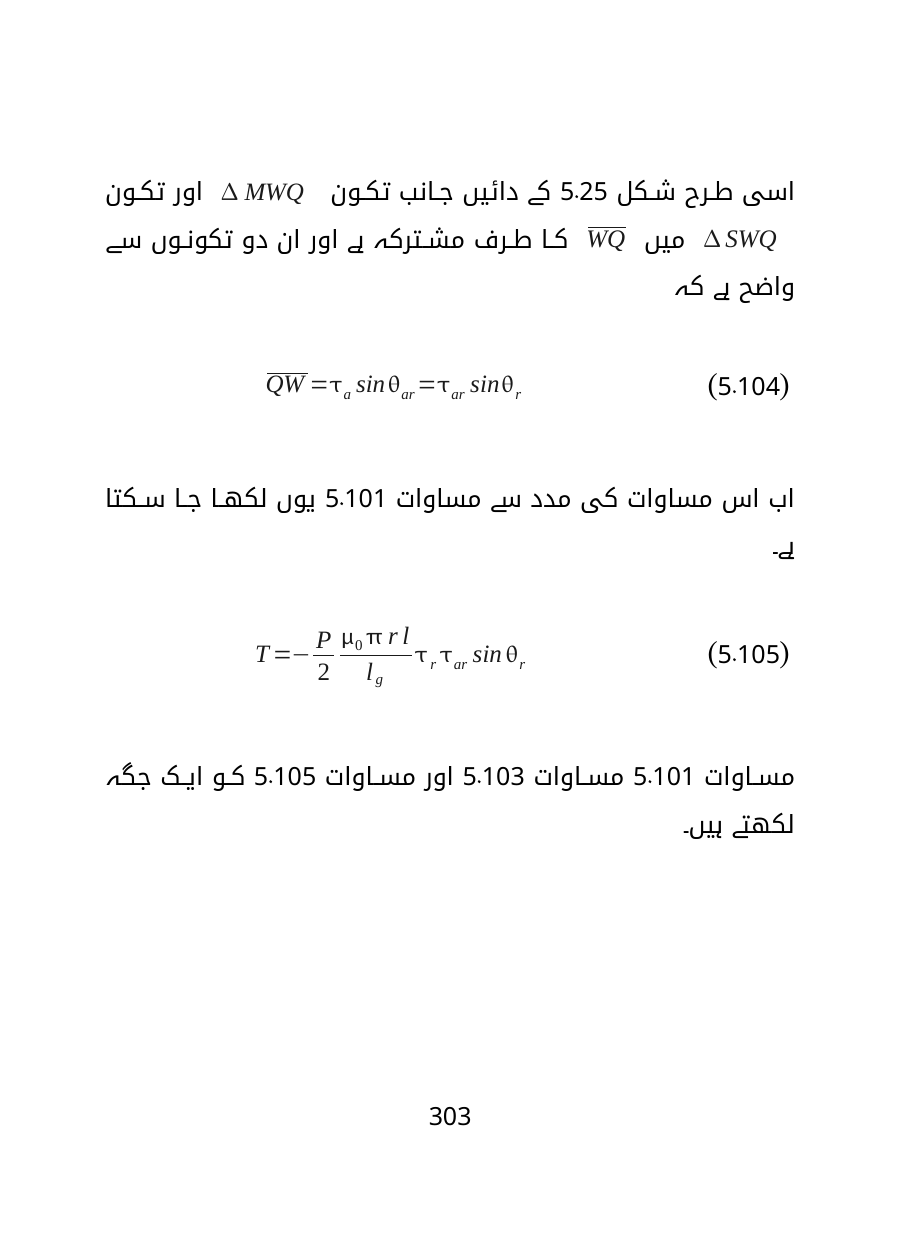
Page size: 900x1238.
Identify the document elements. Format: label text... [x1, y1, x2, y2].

table_header [105, 357, 674, 429]
text مساوات 5.101 مساوات 5.103 اور مساوات 5.105 کو ایک جگہ لکھتے ہیں۔ [105, 753, 795, 848]
text اب اس مساوات کی مدد سے مساوات 5.101 یوں لکھا جا سکتا ہے۔ [105, 475, 795, 570]
table_header (5.104) [674, 357, 795, 429]
text اسی طرح شکل 5.25 کے دائیں جانب تکون اور تکونمیںکا طرف مشترکہ ہے اور ان دو تکونوں سے واضح ہے کہ [105, 168, 795, 311]
table_header (5.105) [683, 617, 795, 707]
table_header [105, 617, 683, 707]
